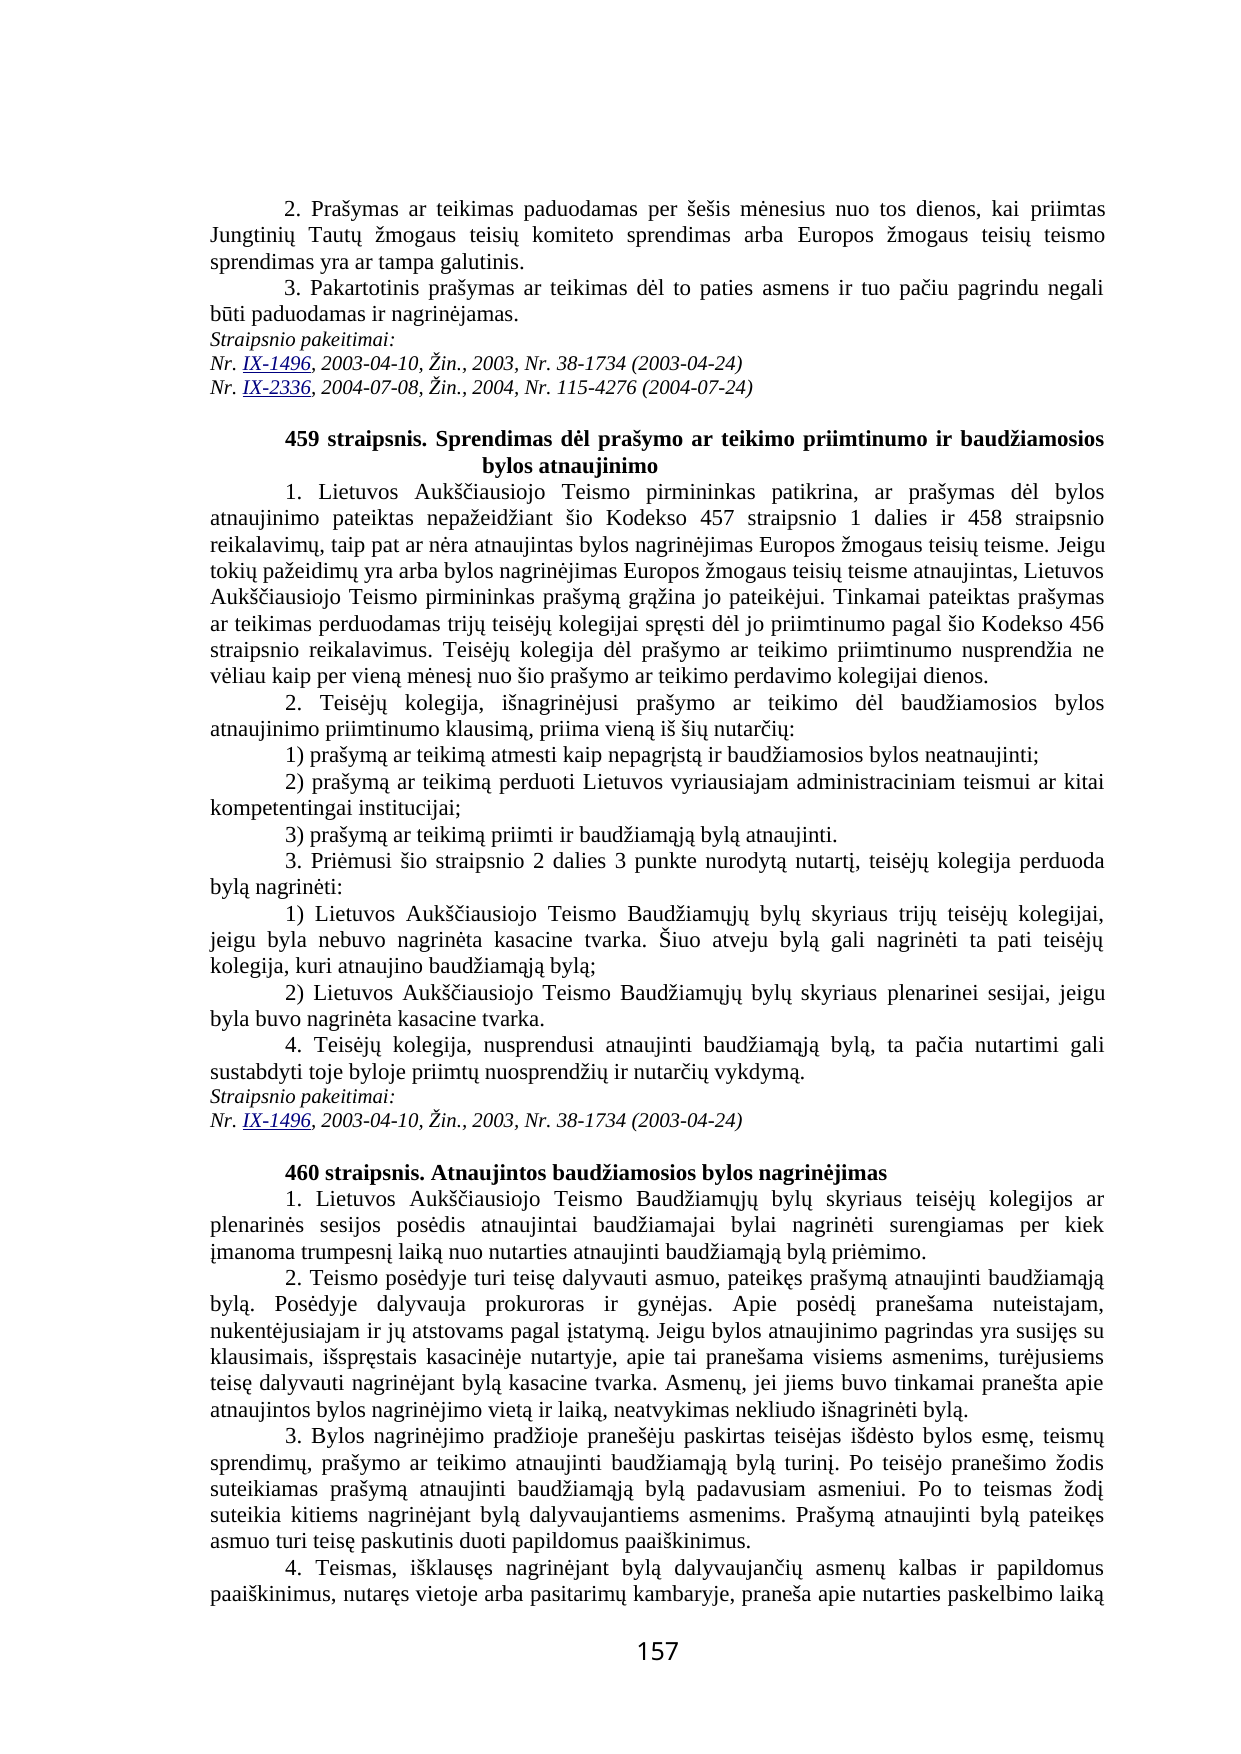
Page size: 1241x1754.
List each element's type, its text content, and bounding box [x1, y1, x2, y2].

text Nr. IX-1496, 2003-04-10, Žin., 2003, Nr. 38-1734 (2003-04-24) [210, 351, 1106, 375]
text 3. Priėmusi šio straipsnio 2 dalies 3 punkte nurodytą nutartį, teisėjų kolegija perduoda bylą nagrinėti: [210, 847, 1106, 900]
text 2. Teismo posėdyje turi teisę dalyvauti asmuo, pateikęs prašymą atnaujinti baudžiamąją bylą. Posėdyje dalyvauja prokuroras ir gynėjas. Apie posėdį pranešama nuteistajam, nukentėjusiajam ir jų atstovams pagal įstatymą. Jeigu bylos atnaujinimo pagrindas yra susijęs su klausimais, išspręstais kasacinėje nutartyje, apie tai pranešama visiems asmenims, turėjusiems teisę dalyvauti nagrinėjant bylą kasacine tvarka. Asmenų, jei jiems buvo tinkamai pranešta apie atnaujintos bylos nagrinėjimo vietą ir laiką, neatvykimas nekliudo išnagrinėti bylą. [210, 1264, 1106, 1422]
text 460 straipsnis. Atnaujintos baudžiamosios bylos nagrinėjimas [210, 1159, 1106, 1185]
text 2) Lietuvos Aukščiausiojo Teismo Baudžiamųjų bylų skyriaus plenarinei sesijai, jeigu byla buvo nagrinėta kasacine tvarka. [210, 979, 1106, 1031]
text 459 straipsnis. Sprendimas dėl prašymo ar teikimo priimtinumo ir baudžiamosios bylos atnaujinimo [285, 425, 1106, 478]
text 4. Teisėjų kolegija, nusprendusi atnaujinti baudžiamąją bylą, ta pačia nutartimi gali sustabdyti toje byloje priimtų nuosprendžių ir nutarčių vykdymą. [210, 1031, 1106, 1084]
text Straipsnio pakeitimai: [210, 1084, 1106, 1108]
text 1) prašymą ar teikimą atmesti kaip nepagrįstą ir baudžiamosios bylos neatnaujinti; [210, 742, 1106, 768]
text 1) Lietuvos Aukščiausiojo Teismo Baudžiamųjų bylų skyriaus trijų teisėjų kolegijai, jeigu byla nebuvo nagrinėta kasacine tvarka. Šiuo atveju bylą gali nagrinėti ta pati teisėjų kolegija, kuri atnaujino baudžiamąją bylą; [210, 900, 1106, 979]
text 1. Lietuvos Aukščiausiojo Teismo pirmininkas patikrina, ar prašymas dėl bylos atnaujinimo pateiktas nepažeidžiant šio Kodekso 457 straipsnio 1 dalies ir 458 straipsnio reikalavimų, taip pat ar nėra atnaujintas bylos nagrinėjimas Europos žmogaus teisių teisme. Jeigu tokių pažeidimų yra arba bylos nagrinėjimas Europos žmogaus teisių teisme atnaujintas, Lietuvos Aukščiausiojo Teismo pirmininkas prašymą grąžina jo pateikėjui. Tinkamai pateiktas prašymas ar teikimas perduodamas trijų teisėjų kolegijai spręsti dėl jo priimtinumo pagal šio Kodekso 456 straipsnio reikalavimus. Teisėjų kolegija dėl prašymo ar teikimo priimtinumo nusprendžia ne vėliau kaip per vieną mėnesį nuo šio prašymo ar teikimo perdavimo kolegijai dienos. [210, 478, 1106, 689]
text 2. Prašymas ar teikimas paduodamas per šešis mėnesius nuo tos dienos, kai priimtas Jungtinių Tautų žmogaus teisių komiteto sprendimas arba Europos žmogaus teisių teismo sprendimas yra ar tampa galutinis. [210, 195, 1106, 274]
text Straipsnio pakeitimai: [210, 327, 1106, 351]
text 4. Teismas, išklausęs nagrinėjant bylą dalyvaujančių asmenų kalbas ir papildomus paaiškinimus, nutaręs vietoje arba pasitarimų kambaryje, praneša apie nutarties paskelbimo laiką [210, 1554, 1106, 1607]
text 3. Bylos nagrinėjimo pradžioje pranešėju paskirtas teisėjas išdėsto bylos esmę, teismų sprendimų, prašymo ar teikimo atnaujinti baudžiamąją bylą turinį. Po teisėjo pranešimo žodis suteikiamas prašymą atnaujinti baudžiamąją bylą padavusiam asmeniui. Po to teismas žodį suteikia kitiems nagrinėjant bylą dalyvaujantiems asmenims. Prašymą atnaujinti bylą pateikęs asmuo turi teisę paskutinis duoti papildomus paaiškinimus. [210, 1422, 1106, 1554]
text 2. Teisėjų kolegija, išnagrinėjusi prašymo ar teikimo dėl baudžiamosios bylos atnaujinimo priimtinumo klausimą, priima vieną iš šių nutarčių: [210, 689, 1106, 742]
text 3. Pakartotinis prašymas ar teikimas dėl to paties asmens ir tuo pačiu pagrindu negali būti paduodamas ir nagrinėjamas. [210, 274, 1106, 327]
text Nr. IX-2336, 2004-07-08, Žin., 2004, Nr. 115-4276 (2004-07-24) [210, 375, 1106, 399]
text Nr. IX-1496, 2003-04-10, Žin., 2003, Nr. 38-1734 (2003-04-24) [210, 1108, 1106, 1132]
text 3) prašymą ar teikimą priimti ir baudžiamąją bylą atnaujinti. [210, 821, 1106, 847]
text 1. Lietuvos Aukščiausiojo Teismo Baudžiamųjų bylų skyriaus teisėjų kolegijos ar plenarinės sesijos posėdis atnaujintai baudžiamajai bylai nagrinėti surengiamas per kiek įmanoma trumpesnį laiką nuo nutarties atnaujinti baudžiamąją bylą priėmimo. [210, 1185, 1106, 1264]
text 2) prašymą ar teikimą perduoti Lietuvos vyriausiajam administraciniam teismui ar kitai kompetentingai institucijai; [210, 768, 1106, 821]
